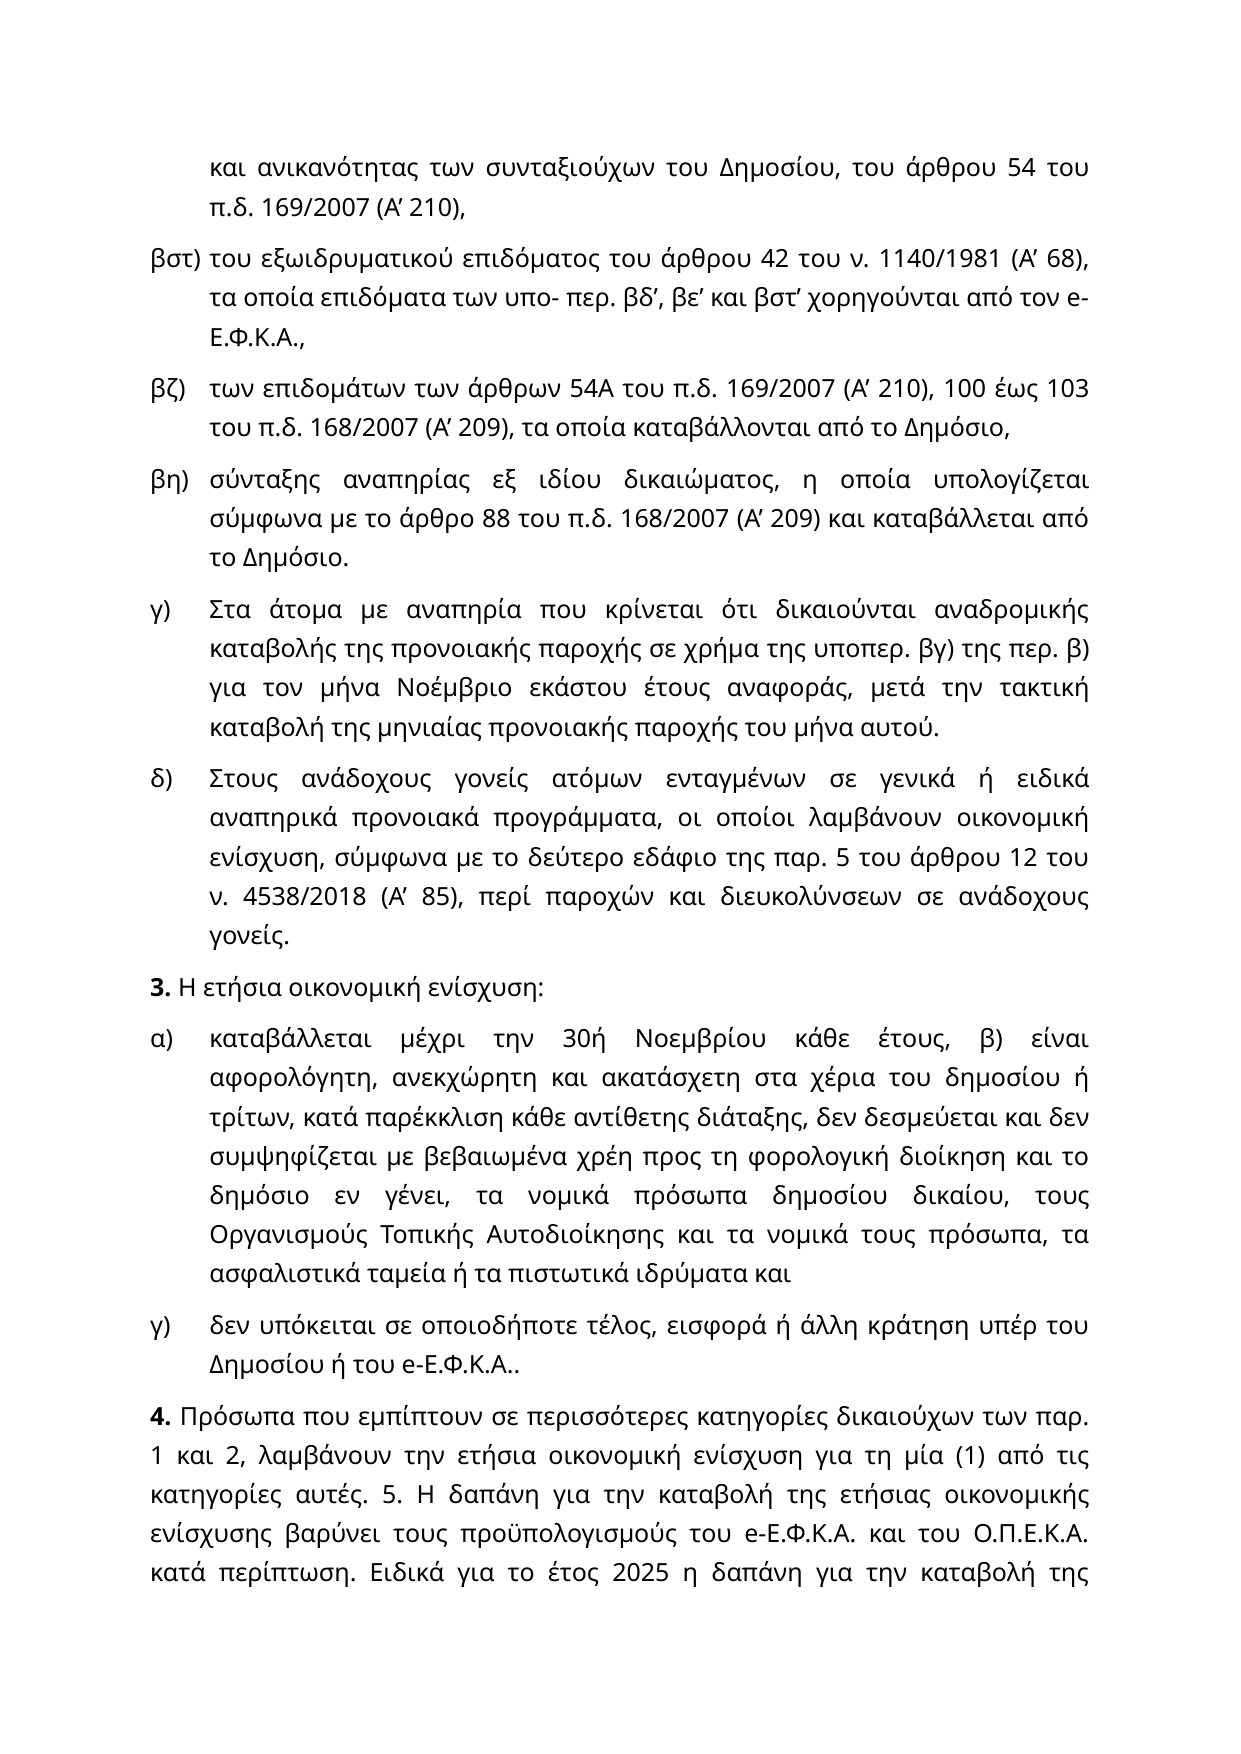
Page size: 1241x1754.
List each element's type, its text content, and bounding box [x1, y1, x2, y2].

list και ανικανότητας των συνταξιούχων του Δημοσίου, του άρθρου 54 του π.δ. 169/2007 (Α’ 210), [150, 150, 1090, 223]
list α) καταβάλλεται μέχρι την 30ή Νοεμβρίου κάθε έτους, β) είναι αφορολόγητη, ανεκχώρητη και ακατάσχετη στα χέρια του δημοσίου ή τρίτων, κατά παρέκκλιση κάθε αντίθετης διάταξης, δεν δεσμεύεται και δεν συμψηφίζεται με βεβαιωμένα χρέη προς τη φορολογική διοίκηση και το δημόσιο εν γένει, τα νομικά πρόσωπα δημοσίου δικαίου, τους Οργανισμούς Τοπικής Αυτοδιοίκησης και τα νομικά τους πρόσωπα, τα ασφαλιστικά ταμεία ή τα πιστωτικά ιδρύματα και [150, 1021, 1090, 1290]
list βζ) των επιδομάτων των άρθρων 54Α του π.δ. 169/2007 (Α’ 210), 100 έως 103 του π.δ. 168/2007 (Α’ 209), τα οποία καταβάλλονται από το Δημόσιο, [150, 371, 1090, 444]
list δ) Στους ανάδοχους γονείς ατόμων ενταγμένων σε γενικά ή ειδικά αναπηρικά προνοιακά προγράμματα, οι οποίοι λαμβάνουν οικονομική ενίσχυση, σύμφωνα με το δεύτερο εδάφιο της παρ. 5 του άρθρου 12 του ν. 4538/2018 (Α’ 85), περί παροχών και διευκολύνσεων σε ανάδοχους γονείς. [150, 761, 1090, 952]
list βη) σύνταξης αναπηρίας εξ ιδίου δικαιώματος, η οποία υπολογίζεται σύμφωνα με το άρθρο 88 του π.δ. 168/2007 (Α’ 209) και καταβάλλεται από το Δημόσιο. [150, 462, 1090, 574]
list γ) Στα άτομα με αναπηρία που κρίνεται ότι δικαιούνται αναδρομικής καταβολής της προνοιακής παροχής σε χρήμα της υποπερ. βγ) της περ. β) για τον μήνα Νοέμβριο εκάστου έτους αναφοράς, μετά την τακτική καταβολή της μηνιαίας προνοιακής παροχής του μήνα αυτού. [150, 592, 1090, 743]
list γ) δεν υπόκειται σε οποιοδήποτε τέλος, εισφορά ή άλλη κράτηση υπέρ του Δημοσίου ή του e-Ε.Φ.Κ.Α.. [150, 1307, 1090, 1381]
text 3. Η ετήσια οικονομική ενίσχυση: [150, 969, 1090, 1003]
list βστ) του εξωιδρυματικού επιδόματος του άρθρου 42 του ν. 1140/1981 (Α’ 68), τα οποία επιδόματα των υπο- περ. βδ’, βε’ και βστ’ χορηγούνται από τον e-Ε.Φ.Κ.Α., [150, 241, 1090, 353]
text 4. Πρόσωπα που εμπίπτουν σε περισσότερες κατηγορίες δικαιούχων των παρ. 1 και 2, λαμβάνουν την ετήσια οικονομική ενίσχυση για τη μία (1) από τις κατηγορίες αυτές. 5. Η δαπάνη για την καταβολή της ετήσιας οικονομικής ενίσχυσης βαρύνει τους προϋπολογισμούς του e-Ε.Φ.Κ.Α. και του Ο.Π.Ε.Κ.Α. κατά περίπτωση. Ειδικά για το έτος 2025 η δαπάνη για την καταβολή της [150, 1398, 1090, 1589]
